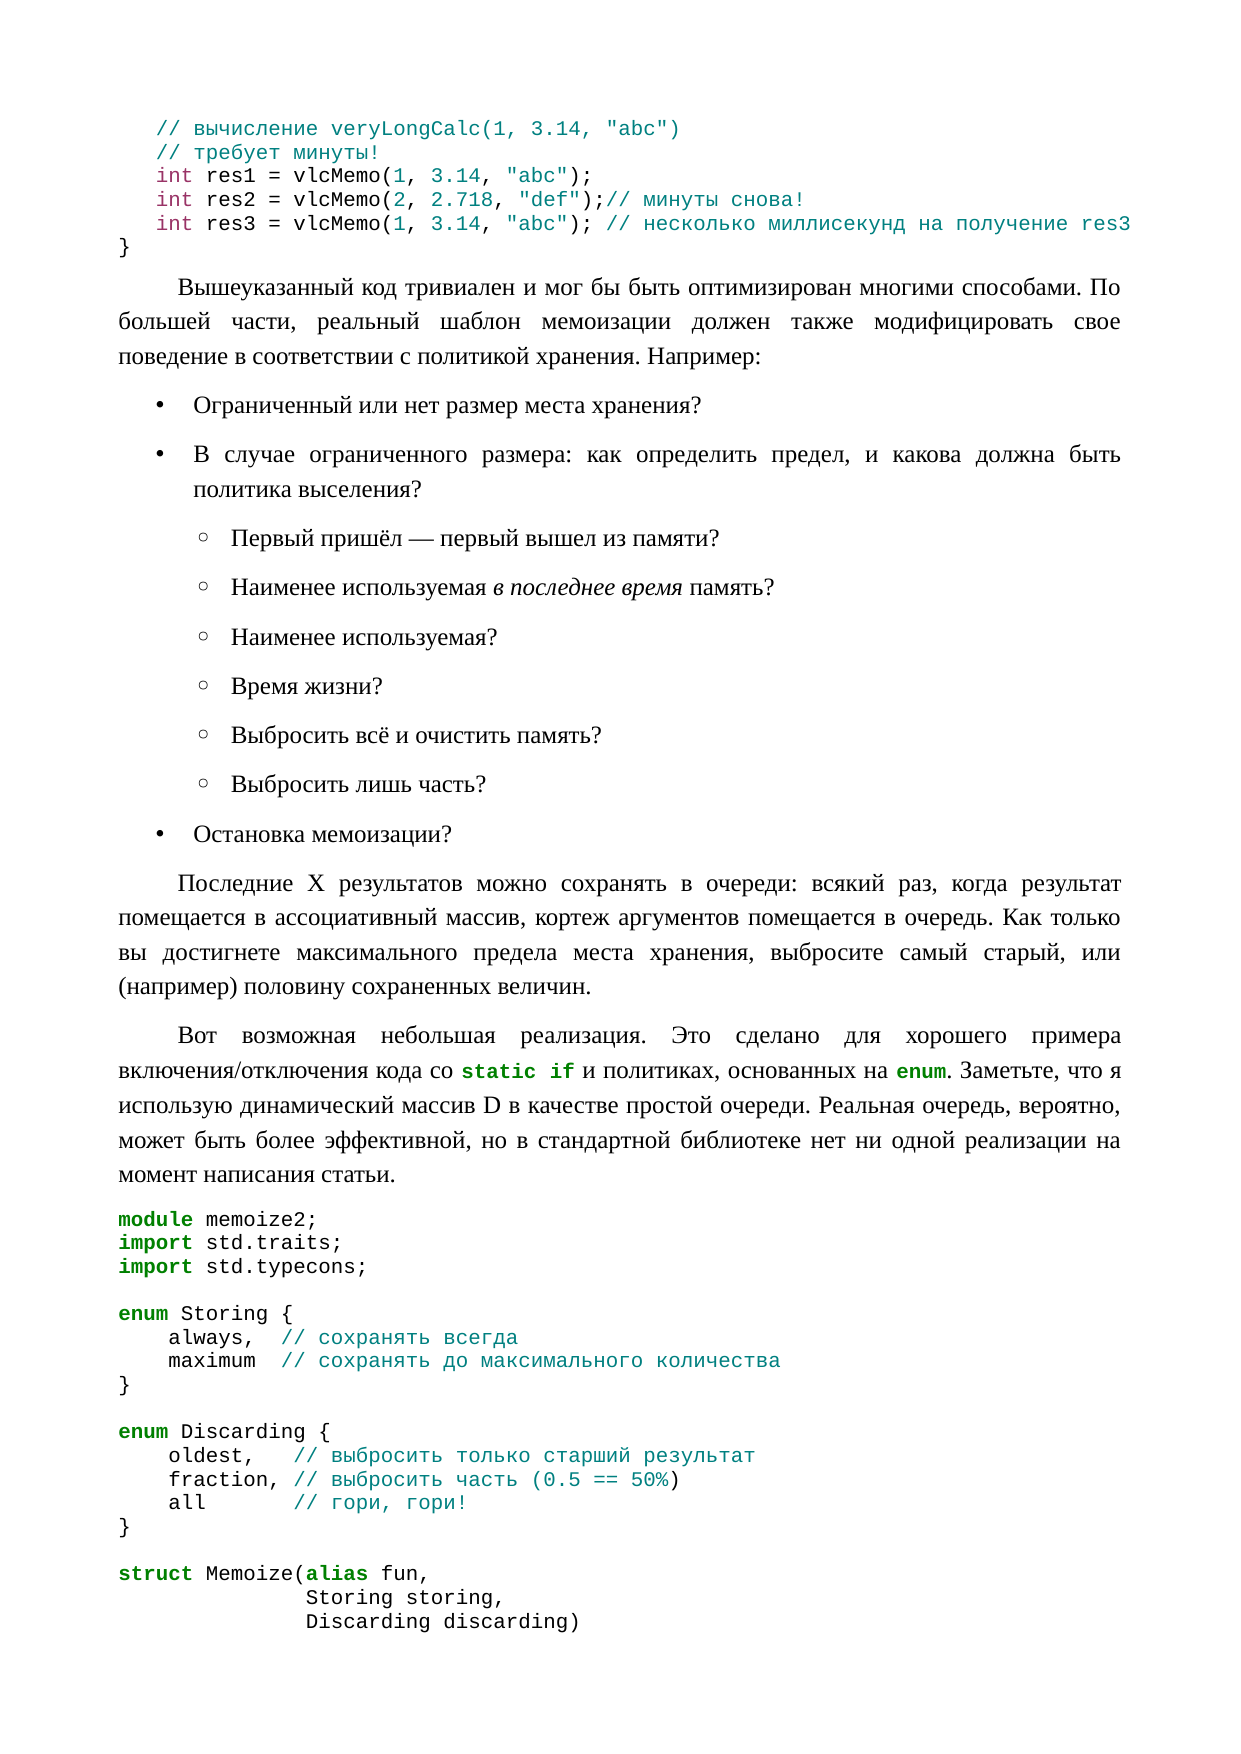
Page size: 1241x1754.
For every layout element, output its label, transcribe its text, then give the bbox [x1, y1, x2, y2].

text int res3 = vlcMemo(1, 3.14, "abc"); // несколько миллисекунд на получение res3 [118, 213, 1152, 236]
list Выбросить всё и очистить память? [193, 720, 1122, 749]
list В случае ограниченного размера: как определить предел, и какова должна быть политика выселения? [156, 439, 1122, 502]
text Последние X результатов можно сохранять в очереди: всякий раз, когда результат помещается в ассоциативный массив, кортеж аргументов помещается в очередь. Как только вы достигнете максимального предела места хранения, выбросите самый старый, или (например) половину сохраненных величин. [118, 868, 1122, 1000]
list Наименее используемая в последнее время память? [193, 572, 1122, 601]
text module memoize2; [118, 1209, 1122, 1232]
text oldest, // выбросить только старший результат [118, 1445, 1122, 1469]
text int res1 = vlcMemo(1, 3.14, "abc"); [118, 165, 1122, 189]
text } [118, 236, 1122, 260]
list Наименее используемая? [193, 622, 1122, 650]
text fraction, // выбросить часть (0.5 == 50%) [118, 1469, 1122, 1492]
text import std.traits; [118, 1232, 1122, 1256]
text enum Discarding { [118, 1421, 1122, 1445]
list Ограниченный или нет размер места хранения? [156, 390, 1122, 419]
text // вычисление veryLongCalc(1, 3.14, "abc") [118, 118, 1122, 142]
text all // гори, гори! [118, 1492, 1122, 1516]
list Время жизни? [193, 671, 1122, 699]
list Выбросить лишь часть? [193, 769, 1122, 798]
text Storing storing, [118, 1587, 1122, 1611]
text Вышеуказанный код тривиален и мог бы быть оптимизирован многими способами. По большей части, реальный шаблон мемоизации должен также модифицировать свое поведение в соответствии с политикой хранения. Например: [118, 272, 1122, 369]
text } [118, 1374, 1122, 1398]
text Discarding discarding) [118, 1611, 1122, 1634]
text struct Memoize(alias fun, [118, 1563, 1122, 1587]
list Остановка мемоизации? [156, 819, 1122, 847]
text } [118, 1516, 1122, 1540]
text always, // сохранять всегда [118, 1327, 1122, 1351]
text // требует минуты! [118, 142, 1122, 165]
text enum Storing { [118, 1303, 1122, 1327]
text int res2 = vlcMemo(2, 2.718, "def");// минуты снова! [118, 189, 1122, 213]
text Вот возможная небольшая реализация. Это сделано для хорошего примера включения/отключения кода со static if и политиках, основанных на enum. Заметьте, что я использую динамический массив D в качестве простой очереди. Реальная очередь, вероятно, может быть более эффективной, но в стандартной библиотеке нет ни одной реализации на момент написания статьи. [118, 1021, 1122, 1188]
text import std.typecons; [118, 1256, 1122, 1279]
list Первый пришёл — первый вышел из памяти? [193, 523, 1122, 552]
text maximum // сохранять до максимального количества [118, 1351, 1122, 1374]
